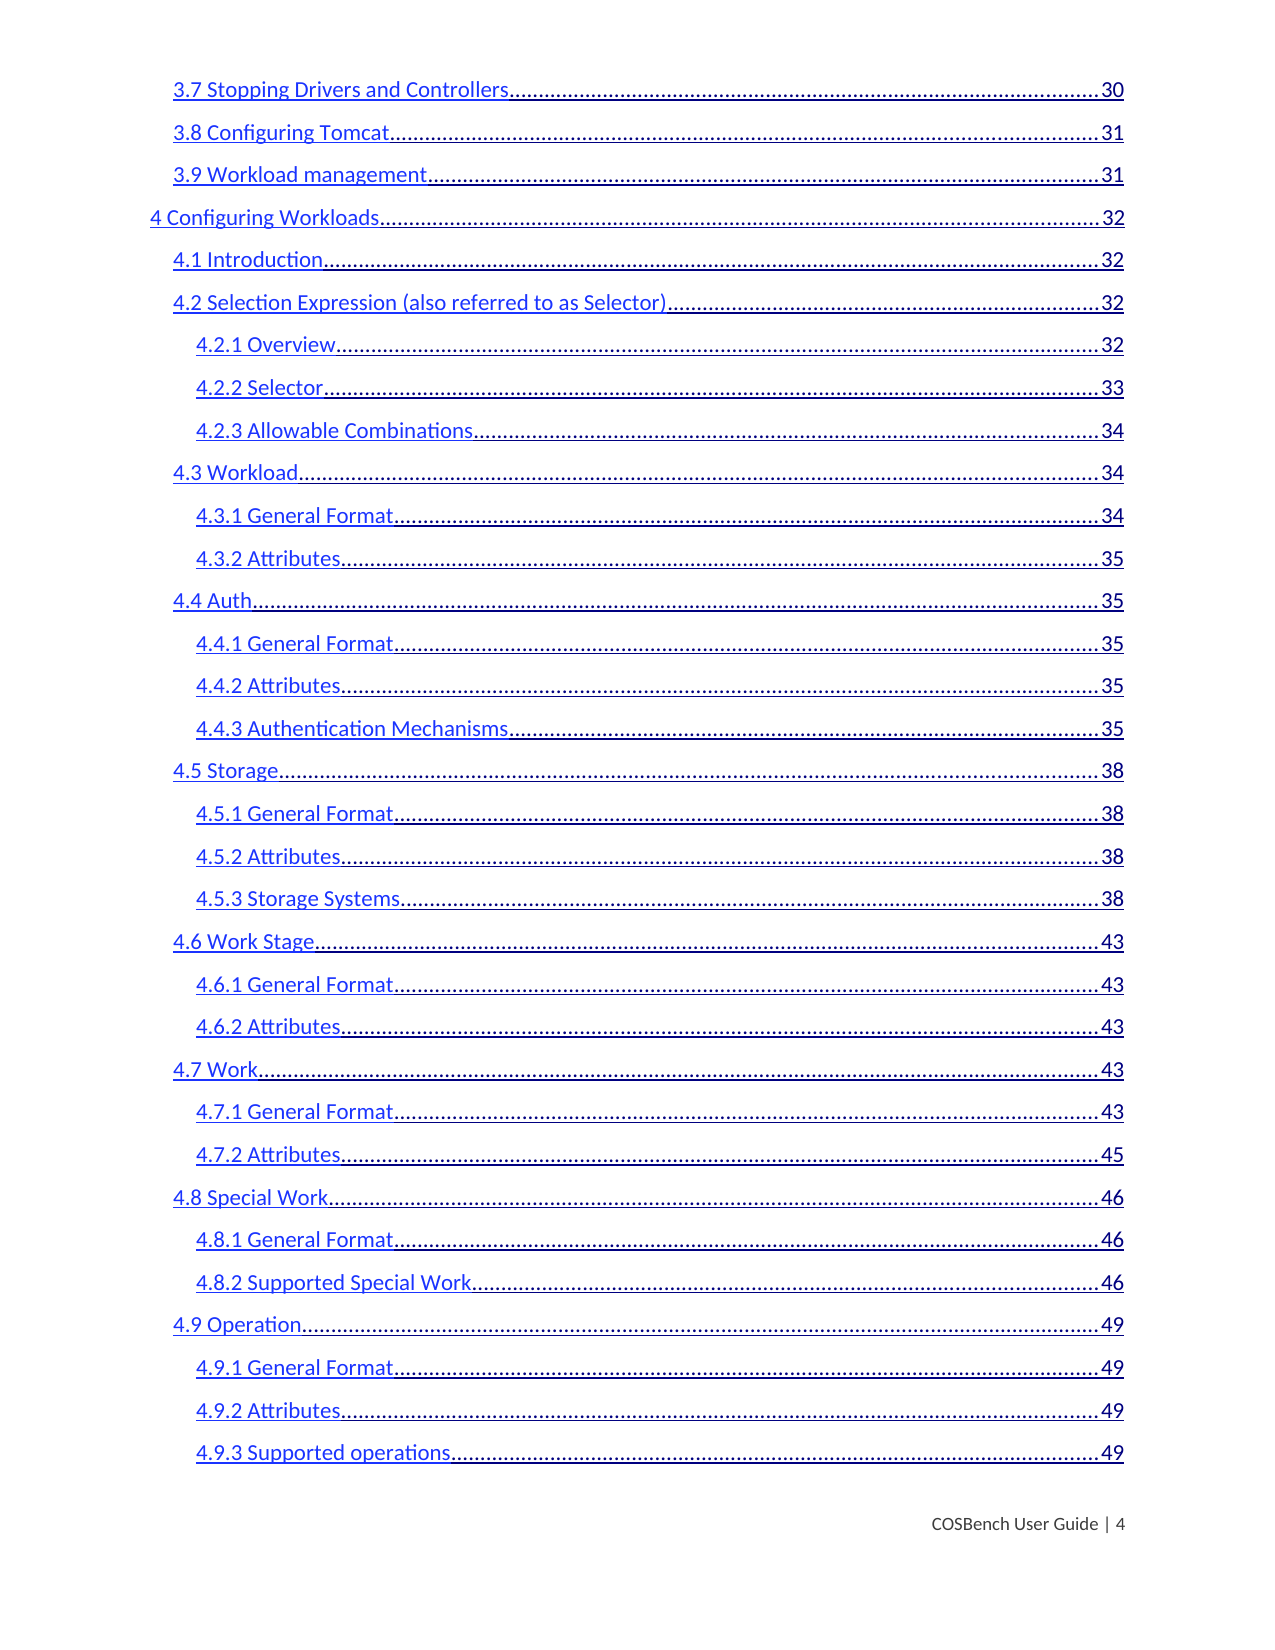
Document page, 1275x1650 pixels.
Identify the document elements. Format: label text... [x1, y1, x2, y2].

text 4.5 Storage 38 [173, 757, 1125, 785]
text 3.7 Stopping Drivers and Controllers 30 [173, 75, 1125, 103]
text 4.4.2 Attributes 35 [196, 671, 1125, 699]
text 4.2.2 Selector 33 [196, 373, 1125, 401]
text 4.2 Selection Expression (also referred to as Selector) 32 [173, 288, 1125, 316]
text 3.8 Configuring Tomcat 31 [173, 118, 1125, 146]
text 4.9.1 General Format 49 [196, 1353, 1125, 1381]
text 4.2.1 Overview 32 [196, 331, 1125, 359]
text 4.4.1 General Format 35 [196, 629, 1125, 657]
text 4.5.1 General Format 38 [196, 799, 1125, 827]
text 4.6 Work Stage 43 [173, 927, 1125, 955]
text 3.9 Workload management 31 [173, 160, 1125, 188]
text 4.9.2 Attributes 49 [196, 1396, 1125, 1424]
text 4.7.1 General Format 43 [196, 1097, 1125, 1126]
text 4.5.3 Storage Systems 38 [196, 884, 1125, 912]
text 4.4.3 Authentication Mechanisms 35 [196, 714, 1125, 742]
text 4.1 Introduction 32 [173, 245, 1125, 273]
text 4.3 Workload 34 [173, 458, 1125, 486]
text 4.6.2 Attributes 43 [196, 1012, 1125, 1040]
text 4 Configuring Workloads 32 [150, 203, 1125, 227]
text 4.2.3 Allowable Combinations 34 [196, 416, 1125, 444]
text 4.8.1 General Format 46 [196, 1225, 1125, 1253]
text 4.4 Auth 35 [173, 586, 1125, 614]
text 4.5.2 Attributes 38 [196, 842, 1125, 870]
text 4.3.2 Attributes 35 [196, 544, 1125, 572]
text 4.8.2 Supported Special Work 46 [196, 1268, 1125, 1296]
text 4.7.2 Attributes 45 [196, 1140, 1125, 1168]
text 4.8 Special Work 46 [173, 1183, 1125, 1211]
text 4.3.1 General Format 34 [196, 501, 1125, 529]
text 4.9.3 Supported operations 49 [196, 1438, 1125, 1466]
text 4.9 Operation 49 [173, 1311, 1125, 1338]
text 4.6.1 General Format 43 [196, 970, 1125, 998]
text 4.7 Work 43 [173, 1055, 1125, 1083]
